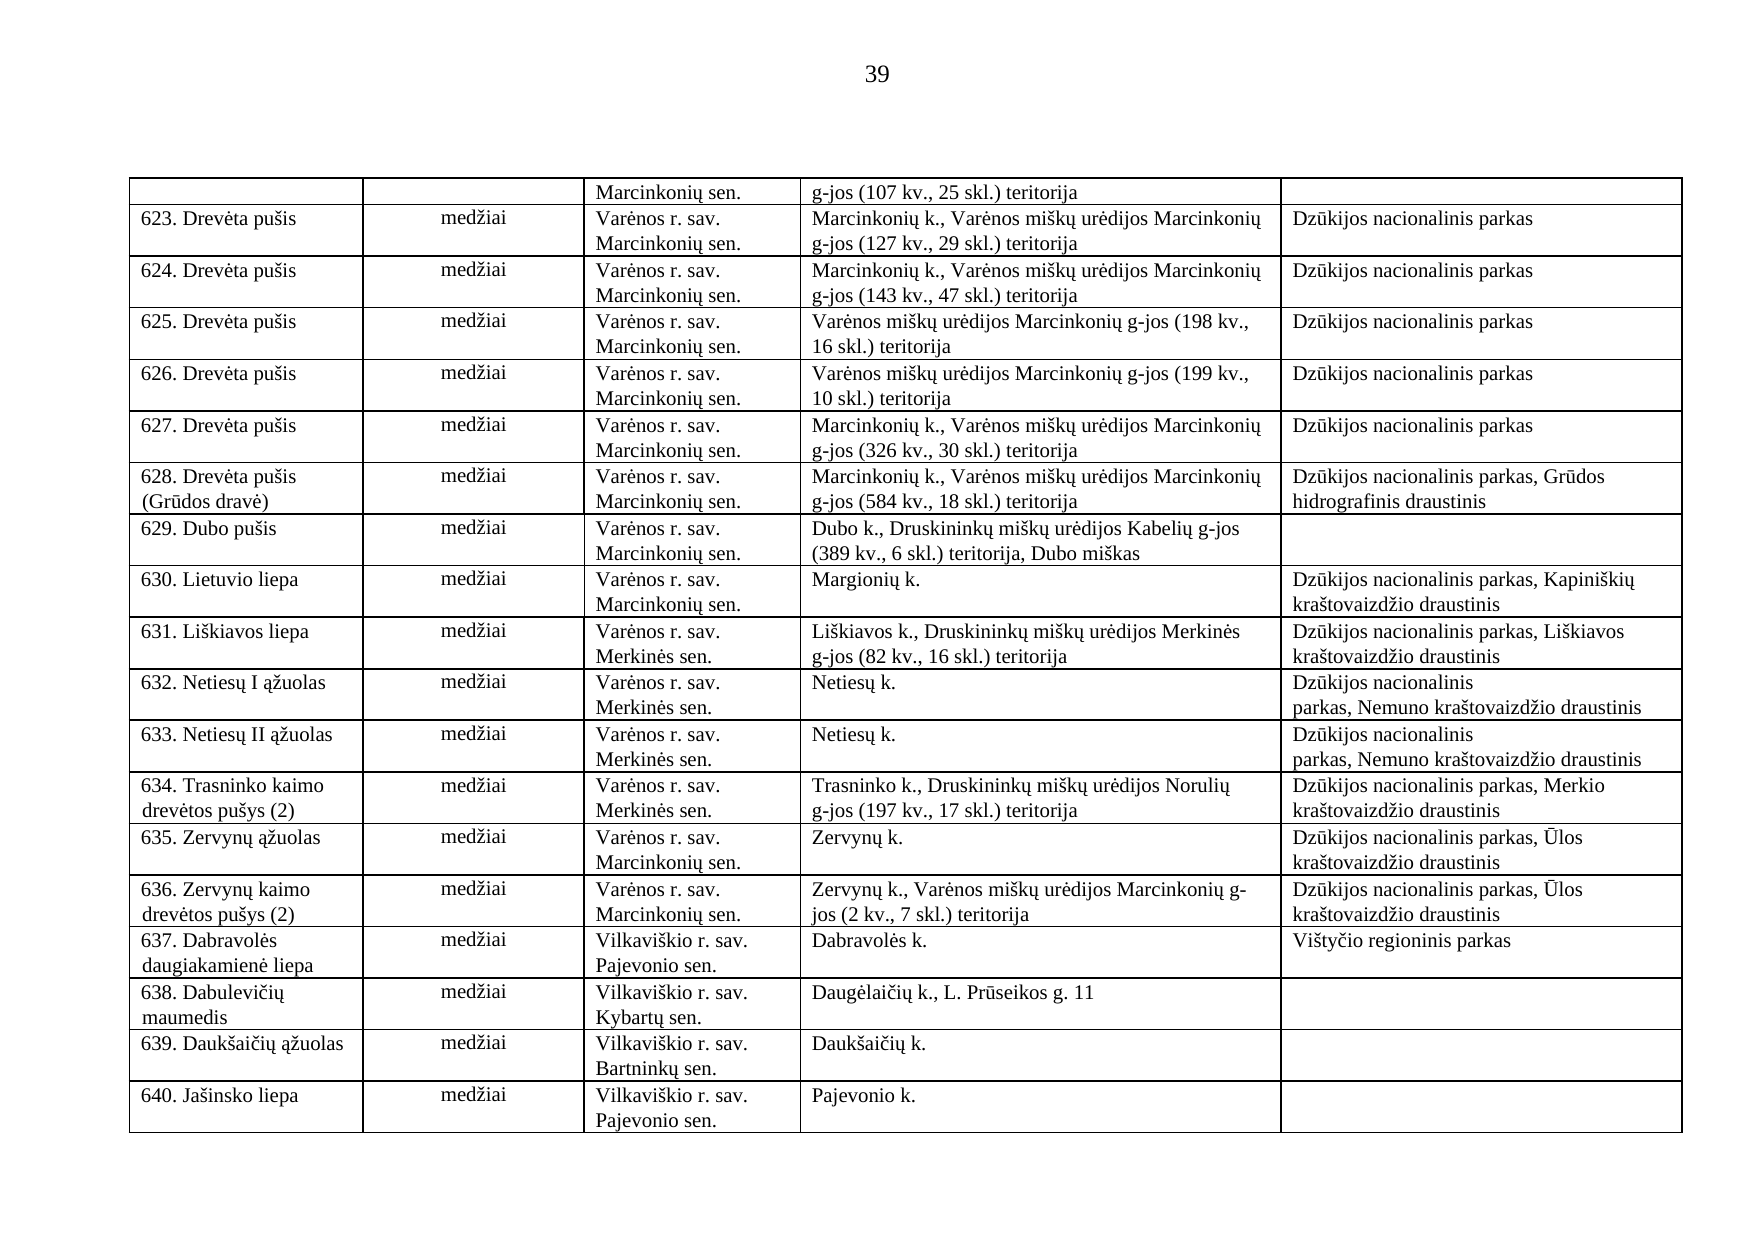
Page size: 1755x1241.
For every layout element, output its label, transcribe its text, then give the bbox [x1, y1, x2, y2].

table_cell Netiesų k. [801, 721, 1280, 771]
table_cell Varėnos r. sav. Merkinės sen. [585, 618, 800, 668]
table_cell medžiai [364, 566, 584, 616]
table_cell Vištyčio regioninis parkas [1282, 927, 1681, 977]
table_cell Varėnos r. sav. Marcinkonių sen. [585, 205, 800, 255]
table_cell Varėnos r. sav. Merkinės sen. [585, 773, 800, 822]
table_cell [364, 179, 583, 204]
table_cell medžiai [364, 618, 583, 668]
table_cell 639. Daukšaičių ąžuolas [130, 1030, 362, 1080]
table_cell medžiai [364, 824, 583, 874]
table_cell Trasninko k., Druskininkų miškų urėdijos Norulių g-jos (197 kv., 17 skl.) teritorija [801, 773, 1280, 822]
table_cell Varėnos r. sav. Merkinės sen. [585, 670, 800, 719]
table_cell 634. Trasninko kaimo drevėtos pušys (2) [130, 773, 362, 822]
table_cell Vilkaviškio r. sav. Kybartų sen. [585, 979, 800, 1029]
table_cell Varėnos miškų urėdijos Marcinkonių g-jos (198 kv., 16 skl.) teritorija [801, 308, 1280, 358]
table_cell medžiai [364, 773, 583, 822]
table_cell medžiai [364, 412, 583, 462]
table_cell Varėnos r. sav. Marcinkonių sen. [585, 360, 800, 410]
table_cell 627. Drevėta pušis [130, 412, 362, 462]
table_cell 631. Liškiavos liepa [130, 618, 362, 668]
table_cell Varėnos r. sav. Marcinkonių sen. [585, 257, 800, 307]
table_cell medžiai [364, 670, 583, 719]
table_cell medžiai [364, 205, 583, 255]
table_cell 640. Jašinsko liepa [130, 1082, 362, 1132]
table_cell 628. Drevėta pušis (Grūdos dravė) [130, 463, 362, 513]
table_cell Varėnos r. sav. Marcinkonių sen. [585, 515, 800, 565]
table_cell Marcinkonių k., Varėnos miškų urėdijos Marcinkonių g-jos (143 kv., 47 skl.) teritorija [801, 257, 1280, 307]
table_cell Marcinkonių k., Varėnos miškų urėdijos Marcinkonių g-jos (584 kv., 18 skl.) teritorija [801, 463, 1280, 513]
table_cell Dabravolės k. [801, 927, 1280, 977]
table_cell Vilkaviškio r. sav. Pajevonio sen. [585, 927, 800, 977]
table_cell Netiesų k. [801, 670, 1280, 719]
table_cell Varėnos r. sav. Marcinkonių sen. [585, 566, 800, 616]
table_cell [1282, 515, 1681, 565]
table_cell Dzūkijos nacionalinis parkas, Kapiniškių kraštovaizdžio draustinis [1282, 566, 1681, 616]
table_cell Dzūkijos nacionalinis parkas, Nemuno kraštovaizdžio draustinis [1282, 670, 1681, 719]
table_cell medžiai [364, 308, 583, 358]
table_cell Liškiavos k., Druskininkų miškų urėdijos Merkinės g-jos (82 kv., 16 skl.) teritorija [801, 618, 1280, 668]
table_cell Varėnos miškų urėdijos Marcinkonių g-jos (199 kv., 10 skl.) teritorija [801, 360, 1280, 410]
table_cell Daukšaičių k. [801, 1030, 1280, 1080]
table_cell medžiai [364, 1082, 583, 1132]
table_cell Varėnos r. sav. Marcinkonių sen. [585, 876, 800, 926]
table_cell Dzūkijos nacionalinis parkas [1282, 308, 1681, 358]
table_cell Marcinkonių k., Varėnos miškų urėdijos Marcinkonių g-jos (326 kv., 30 skl.) teritorija [801, 412, 1280, 462]
table_cell 632. Netiesų I ąžuolas [130, 670, 362, 719]
table_cell Marcinkonių k., Varėnos miškų urėdijos Marcinkonių g-jos (127 kv., 29 skl.) teritorija [801, 205, 1280, 255]
table_cell Dubo k., Druskininkų miškų urėdijos Kabelių g-jos (389 kv., 6 skl.) teritorija, Dubo miškas [801, 515, 1280, 565]
table_cell Dzūkijos nacionalinis parkas [1282, 360, 1681, 410]
table_cell 633. Netiesų II ąžuolas [130, 721, 362, 771]
table_cell Marcinkonių sen. [585, 179, 800, 204]
table_cell Dzūkijos nacionalinis parkas [1282, 412, 1681, 462]
table_cell medžiai [364, 257, 583, 307]
table_cell Dzūkijos nacionalinis parkas, Merkio kraštovaizdžio draustinis [1282, 773, 1681, 822]
table_cell Varėnos r. sav. Marcinkonių sen. [585, 463, 800, 513]
table_cell 630. Lietuvio liepa [130, 566, 362, 616]
table_cell Zervynų k., Varėnos miškų urėdijos Marcinkonių g-jos (2 kv., 7 skl.) teritorija [801, 876, 1280, 926]
table_cell Dzūkijos nacionalinis parkas [1282, 205, 1681, 255]
table_cell medžiai [364, 927, 583, 977]
table_cell 626. Drevėta pušis [130, 360, 362, 410]
table_cell medžiai [364, 876, 583, 926]
table_cell Dzūkijos nacionalinis parkas, Nemuno kraštovaizdžio draustinis [1282, 721, 1681, 771]
table_cell Pajevonio k. [801, 1082, 1280, 1132]
table_cell Dzūkijos nacionalinis parkas, Ūlos kraštovaizdžio draustinis [1282, 824, 1681, 874]
table_cell 637. Dabravolės daugiakamienė liepa [130, 927, 362, 977]
table_cell medžiai [364, 721, 583, 771]
table_cell 624. Drevėta pušis [130, 257, 362, 307]
table_cell Dzūkijos nacionalinis parkas, Grūdos hidrografinis draustinis [1282, 463, 1681, 513]
table_cell Varėnos r. sav. Marcinkonių sen. [585, 824, 800, 874]
table_cell 638. Dabulevičių maumedis [130, 979, 362, 1029]
table_cell Vilkaviškio r. sav. Pajevonio sen. [585, 1082, 800, 1132]
table_cell medžiai [364, 979, 583, 1029]
table_cell 636. Zervynų kaimo drevėtos pušys (2) [130, 876, 362, 926]
table_cell Zervynų k. [801, 824, 1280, 874]
table_cell Dzūkijos nacionalinis parkas, Ūlos kraštovaizdžio draustinis [1282, 876, 1681, 926]
table_cell 625. Drevėta pušis [130, 308, 362, 358]
table_cell g-jos (107 kv., 25 skl.) teritorija [801, 179, 1280, 204]
table_cell Vilkaviškio r. sav. Bartninkų sen. [585, 1030, 800, 1080]
table_cell medžiai [364, 515, 584, 565]
table_cell Dzūkijos nacionalinis parkas, Liškiavos kraštovaizdžio draustinis [1282, 618, 1681, 668]
table_cell [130, 179, 362, 204]
table_cell Daugėlaičių k., L. Prūseikos g. 11 [801, 979, 1280, 1029]
table_cell Varėnos r. sav. Marcinkonių sen. [585, 412, 800, 462]
table_cell [1282, 1030, 1681, 1080]
table_cell [1282, 179, 1681, 204]
table_cell 635. Zervynų ąžuolas [130, 824, 362, 874]
table_cell [1282, 979, 1681, 1029]
table_cell medžiai [364, 463, 583, 513]
table_cell Varėnos r. sav. Marcinkonių sen. [585, 308, 800, 358]
table_cell Varėnos r. sav. Merkinės sen. [585, 721, 800, 771]
table_cell Margionių k. [801, 566, 1280, 616]
table_cell Dzūkijos nacionalinis parkas [1282, 257, 1681, 307]
table_cell medžiai [364, 1030, 583, 1080]
table_cell 629. Dubo pušis [130, 515, 362, 565]
table_cell 623. Drevėta pušis [130, 205, 362, 255]
table_cell [1282, 1082, 1681, 1132]
table_cell medžiai [364, 360, 583, 410]
